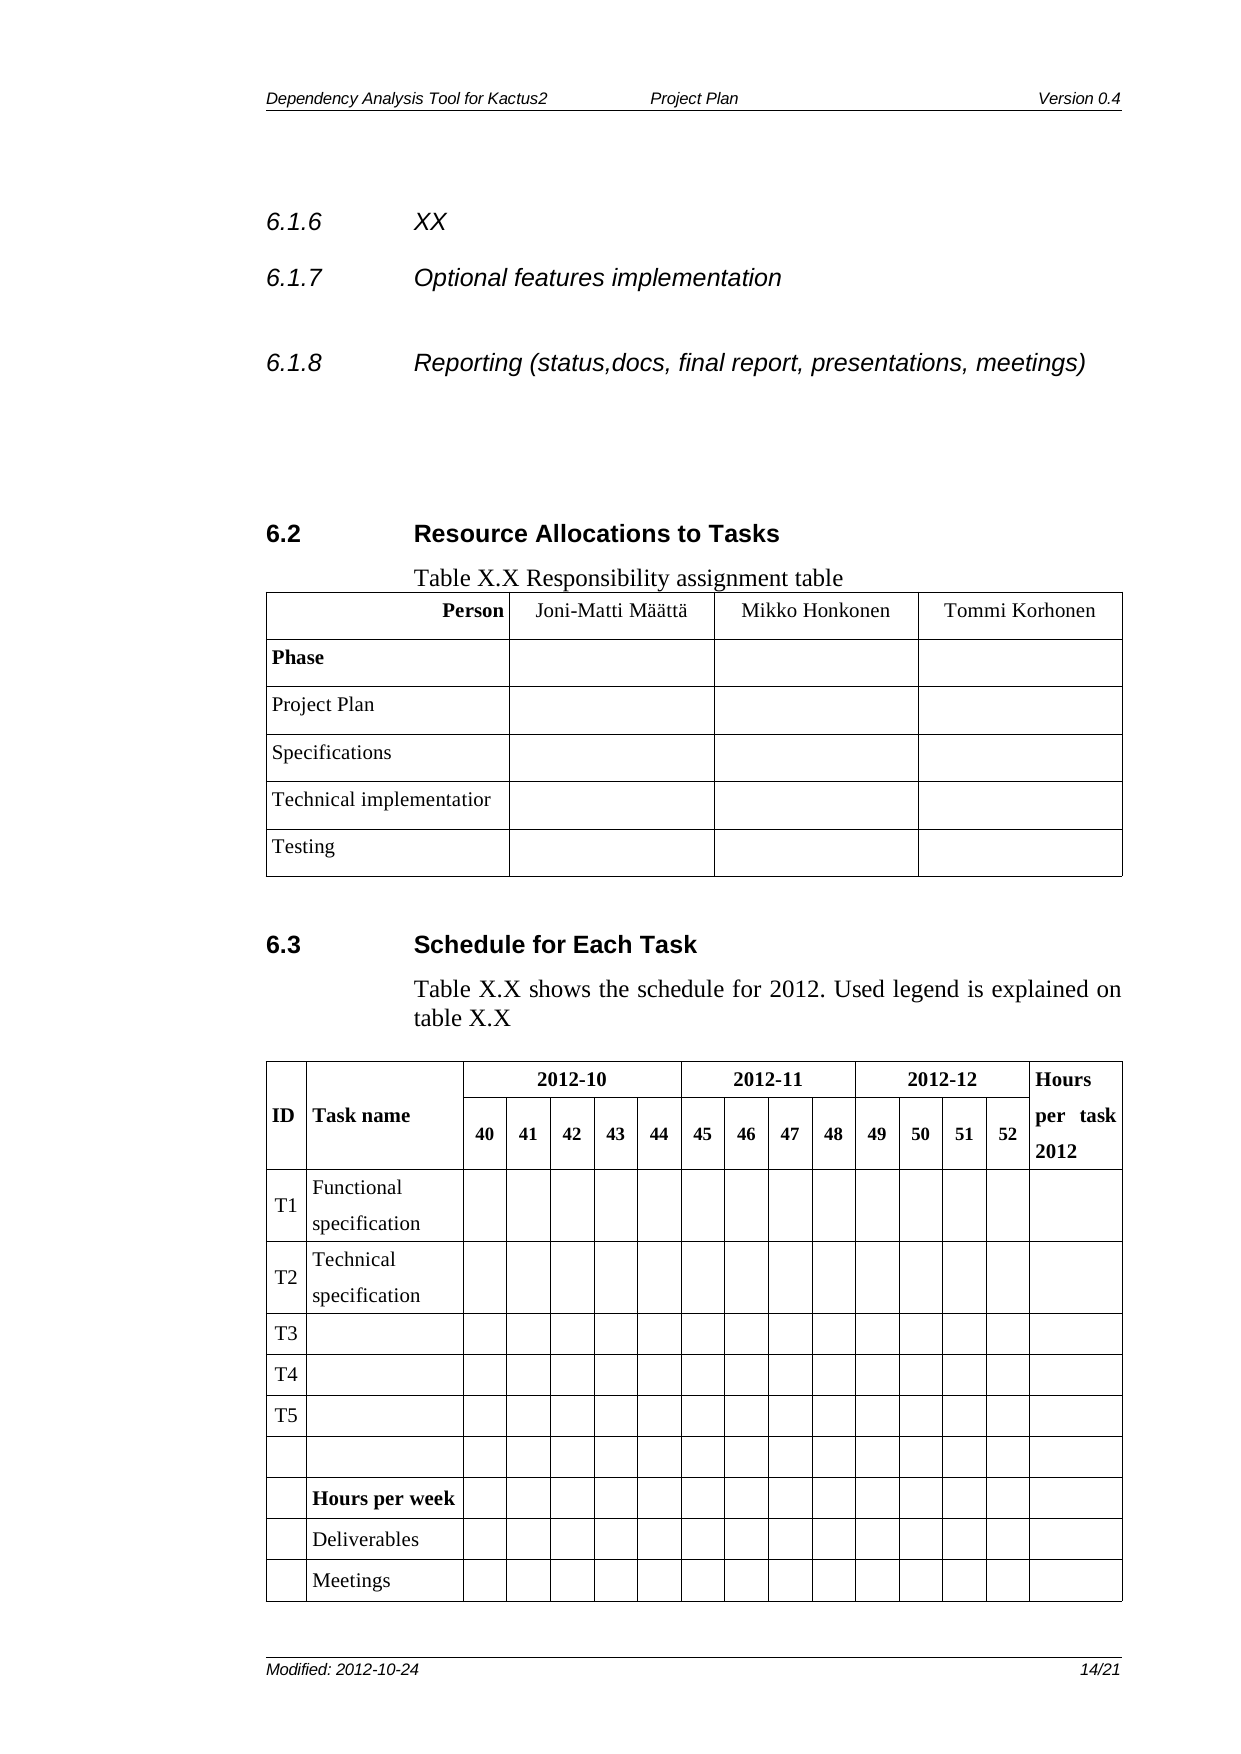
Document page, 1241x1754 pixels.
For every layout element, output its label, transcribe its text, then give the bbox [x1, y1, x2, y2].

table_cell [507, 1437, 550, 1477]
table_cell [510, 640, 714, 686]
table_header 2012-12 [856, 1062, 1029, 1097]
table_cell Hours per week [307, 1478, 463, 1518]
table_cell [813, 1396, 855, 1436]
table_cell [769, 1560, 812, 1601]
table_cell [551, 1437, 594, 1477]
table_cell [307, 1355, 463, 1395]
table_cell 51 [943, 1098, 986, 1169]
table_cell [856, 1396, 899, 1436]
table_cell [725, 1242, 768, 1312]
table_cell [682, 1314, 724, 1354]
table_cell [307, 1396, 463, 1436]
table_cell [813, 1355, 855, 1395]
table_cell [900, 1242, 942, 1312]
table_cell [813, 1560, 855, 1601]
table_cell [551, 1396, 594, 1436]
table_header Task name [307, 1062, 463, 1169]
table_header Joni-Matti Määttä [510, 593, 714, 639]
table_cell [813, 1437, 855, 1477]
table_cell [595, 1396, 637, 1436]
table_cell [725, 1519, 768, 1559]
table_cell T2 [267, 1242, 306, 1312]
table_cell 50 [900, 1098, 942, 1169]
table_cell Technical specification [307, 1242, 463, 1312]
table_cell [464, 1170, 506, 1241]
table_header Hours per task 2012 [1030, 1062, 1122, 1169]
table_cell [769, 1478, 812, 1518]
table_cell [682, 1560, 724, 1601]
table_cell 48 [813, 1098, 855, 1169]
table_cell Project Plan [267, 687, 509, 734]
table_cell [725, 1437, 768, 1477]
table_cell [464, 1437, 506, 1477]
table_cell [638, 1355, 681, 1395]
table_cell Technical implementatior [267, 782, 509, 828]
table_cell T4 [267, 1355, 306, 1395]
table_cell [1030, 1437, 1122, 1477]
table_cell [919, 735, 1122, 781]
table_cell [464, 1314, 506, 1354]
table_header Person [267, 593, 509, 639]
table_cell [900, 1396, 942, 1436]
table_cell Meetings [307, 1560, 463, 1601]
subtitle Reporting (status,docs, final report, presentations, meetings) [266, 348, 1122, 377]
table_cell [900, 1560, 942, 1601]
table_cell [507, 1170, 550, 1241]
table_cell Functional specification [307, 1170, 463, 1241]
table_cell [638, 1478, 681, 1518]
table_cell [682, 1396, 724, 1436]
table_cell 52 [987, 1098, 1029, 1169]
table_cell [900, 1170, 942, 1241]
table_cell [769, 1396, 812, 1436]
table_cell [464, 1560, 506, 1601]
table_cell [464, 1242, 506, 1312]
table_cell [856, 1170, 899, 1241]
table_cell T5 [267, 1396, 306, 1436]
table_cell [507, 1396, 550, 1436]
table_cell [267, 1437, 306, 1477]
table_cell [1030, 1478, 1122, 1518]
table_cell [943, 1519, 986, 1559]
table_cell [715, 735, 918, 781]
table_cell [595, 1355, 637, 1395]
table_cell [307, 1437, 463, 1477]
table_cell [987, 1437, 1029, 1477]
table_cell [725, 1560, 768, 1601]
text Table X.X Responsibility assignment table [413, 562, 1122, 591]
table_cell [987, 1242, 1029, 1312]
table_header Mikko Honkonen [715, 593, 918, 639]
table_cell [595, 1437, 637, 1477]
table_cell 47 [769, 1098, 812, 1169]
table_cell [813, 1242, 855, 1312]
table_cell [682, 1478, 724, 1518]
table_cell [919, 687, 1122, 734]
table_cell [1030, 1314, 1122, 1354]
table_cell [682, 1355, 724, 1395]
table_cell [551, 1519, 594, 1559]
text Table X.X shows the schedule for 2012. Used legend is explained on table X.X [413, 974, 1122, 1032]
table_cell [919, 782, 1122, 828]
table_cell [987, 1355, 1029, 1395]
table_cell [638, 1396, 681, 1436]
table_cell [595, 1560, 637, 1601]
table_cell [595, 1314, 637, 1354]
table_cell [943, 1355, 986, 1395]
table_header 2012-11 [682, 1062, 855, 1097]
table_cell [464, 1519, 506, 1559]
table_cell [943, 1560, 986, 1601]
table_cell [769, 1355, 812, 1395]
table_cell [856, 1314, 899, 1354]
table_cell [1030, 1170, 1122, 1241]
table_cell [769, 1314, 812, 1354]
table_cell [595, 1478, 637, 1518]
table_cell Testing [267, 830, 509, 876]
table_cell [769, 1437, 812, 1477]
table_cell [987, 1396, 1029, 1436]
table_cell [638, 1242, 681, 1312]
table_header ID [267, 1062, 306, 1169]
table_cell [510, 687, 714, 734]
table_cell 43 [595, 1098, 637, 1169]
table_cell [856, 1478, 899, 1518]
subtitle XX [266, 207, 1122, 236]
table_cell [551, 1170, 594, 1241]
table_cell [638, 1170, 681, 1241]
table_cell [1030, 1560, 1122, 1601]
table_cell T3 [267, 1314, 306, 1354]
table_cell [682, 1242, 724, 1312]
table_cell [507, 1355, 550, 1395]
table_cell [267, 1560, 306, 1601]
table_cell [769, 1519, 812, 1559]
table_cell [464, 1478, 506, 1518]
table_cell 45 [682, 1098, 724, 1169]
table_cell [943, 1170, 986, 1241]
subtitle Resource Allocations to Tasks [266, 519, 1122, 548]
table_cell [725, 1396, 768, 1436]
table_cell [769, 1242, 812, 1312]
table_cell [507, 1242, 550, 1312]
table_cell [769, 1170, 812, 1241]
table_cell [813, 1478, 855, 1518]
table_cell [510, 830, 714, 876]
table_cell [551, 1478, 594, 1518]
table_cell [987, 1170, 1029, 1241]
subtitle Optional features implementation [266, 263, 1122, 292]
table_cell [900, 1519, 942, 1559]
subtitle Schedule for Each Task [266, 930, 1122, 959]
table_cell [813, 1314, 855, 1354]
table_cell [900, 1437, 942, 1477]
table_cell [638, 1437, 681, 1477]
table_cell [715, 687, 918, 734]
table_cell [267, 1519, 306, 1559]
table_cell [943, 1478, 986, 1518]
table_cell [1030, 1242, 1122, 1312]
table_cell [725, 1314, 768, 1354]
table_cell [307, 1314, 463, 1354]
table_cell [987, 1519, 1029, 1559]
table_cell [856, 1519, 899, 1559]
table_cell [919, 640, 1122, 686]
table_cell [551, 1560, 594, 1601]
table_cell [464, 1355, 506, 1395]
table_cell [725, 1478, 768, 1518]
table_cell [510, 735, 714, 781]
table_cell [507, 1478, 550, 1518]
table_cell [510, 782, 714, 828]
table_cell [682, 1437, 724, 1477]
table_cell [507, 1560, 550, 1601]
table_cell [856, 1242, 899, 1312]
table_cell [813, 1170, 855, 1241]
table_cell [682, 1170, 724, 1241]
table_cell [682, 1519, 724, 1559]
table_cell [595, 1519, 637, 1559]
table_header Tommi Korhonen [919, 593, 1122, 639]
table_cell [507, 1314, 550, 1354]
table_cell [900, 1355, 942, 1395]
table_cell [715, 640, 918, 686]
table_cell 40 [464, 1098, 506, 1169]
table_cell [595, 1242, 637, 1312]
table_cell [551, 1355, 594, 1395]
table_cell 42 [551, 1098, 594, 1169]
table_cell [856, 1437, 899, 1477]
table_cell [507, 1519, 550, 1559]
table_cell [856, 1355, 899, 1395]
table_cell [919, 830, 1122, 876]
table_cell [715, 782, 918, 828]
table_cell [638, 1560, 681, 1601]
table_cell Specifications [267, 735, 509, 781]
table_cell [943, 1242, 986, 1312]
table_cell T1 [267, 1170, 306, 1241]
table_cell [987, 1314, 1029, 1354]
table_cell [725, 1355, 768, 1395]
table_cell [638, 1314, 681, 1354]
table_cell [943, 1314, 986, 1354]
table_cell [267, 1478, 306, 1518]
table_cell [1030, 1519, 1122, 1559]
table_cell 41 [507, 1098, 550, 1169]
table_cell [595, 1170, 637, 1241]
table_cell [813, 1519, 855, 1559]
table_header 2012-10 [464, 1062, 681, 1097]
table_cell [900, 1478, 942, 1518]
table_cell [856, 1560, 899, 1601]
table_cell [551, 1242, 594, 1312]
table_cell 44 [638, 1098, 681, 1169]
table_cell [464, 1396, 506, 1436]
table_cell 49 [856, 1098, 899, 1169]
table_cell [725, 1170, 768, 1241]
table_cell [551, 1314, 594, 1354]
table_cell [1030, 1355, 1122, 1395]
table_cell Phase [267, 640, 509, 686]
table_cell [715, 830, 918, 876]
table_cell [900, 1314, 942, 1354]
table_cell [638, 1519, 681, 1559]
table_cell 46 [725, 1098, 768, 1169]
table_cell [987, 1478, 1029, 1518]
table_cell [943, 1437, 986, 1477]
table_cell [943, 1396, 986, 1436]
table_cell [1030, 1396, 1122, 1436]
table_cell Deliverables [307, 1519, 463, 1559]
table_cell [987, 1560, 1029, 1601]
